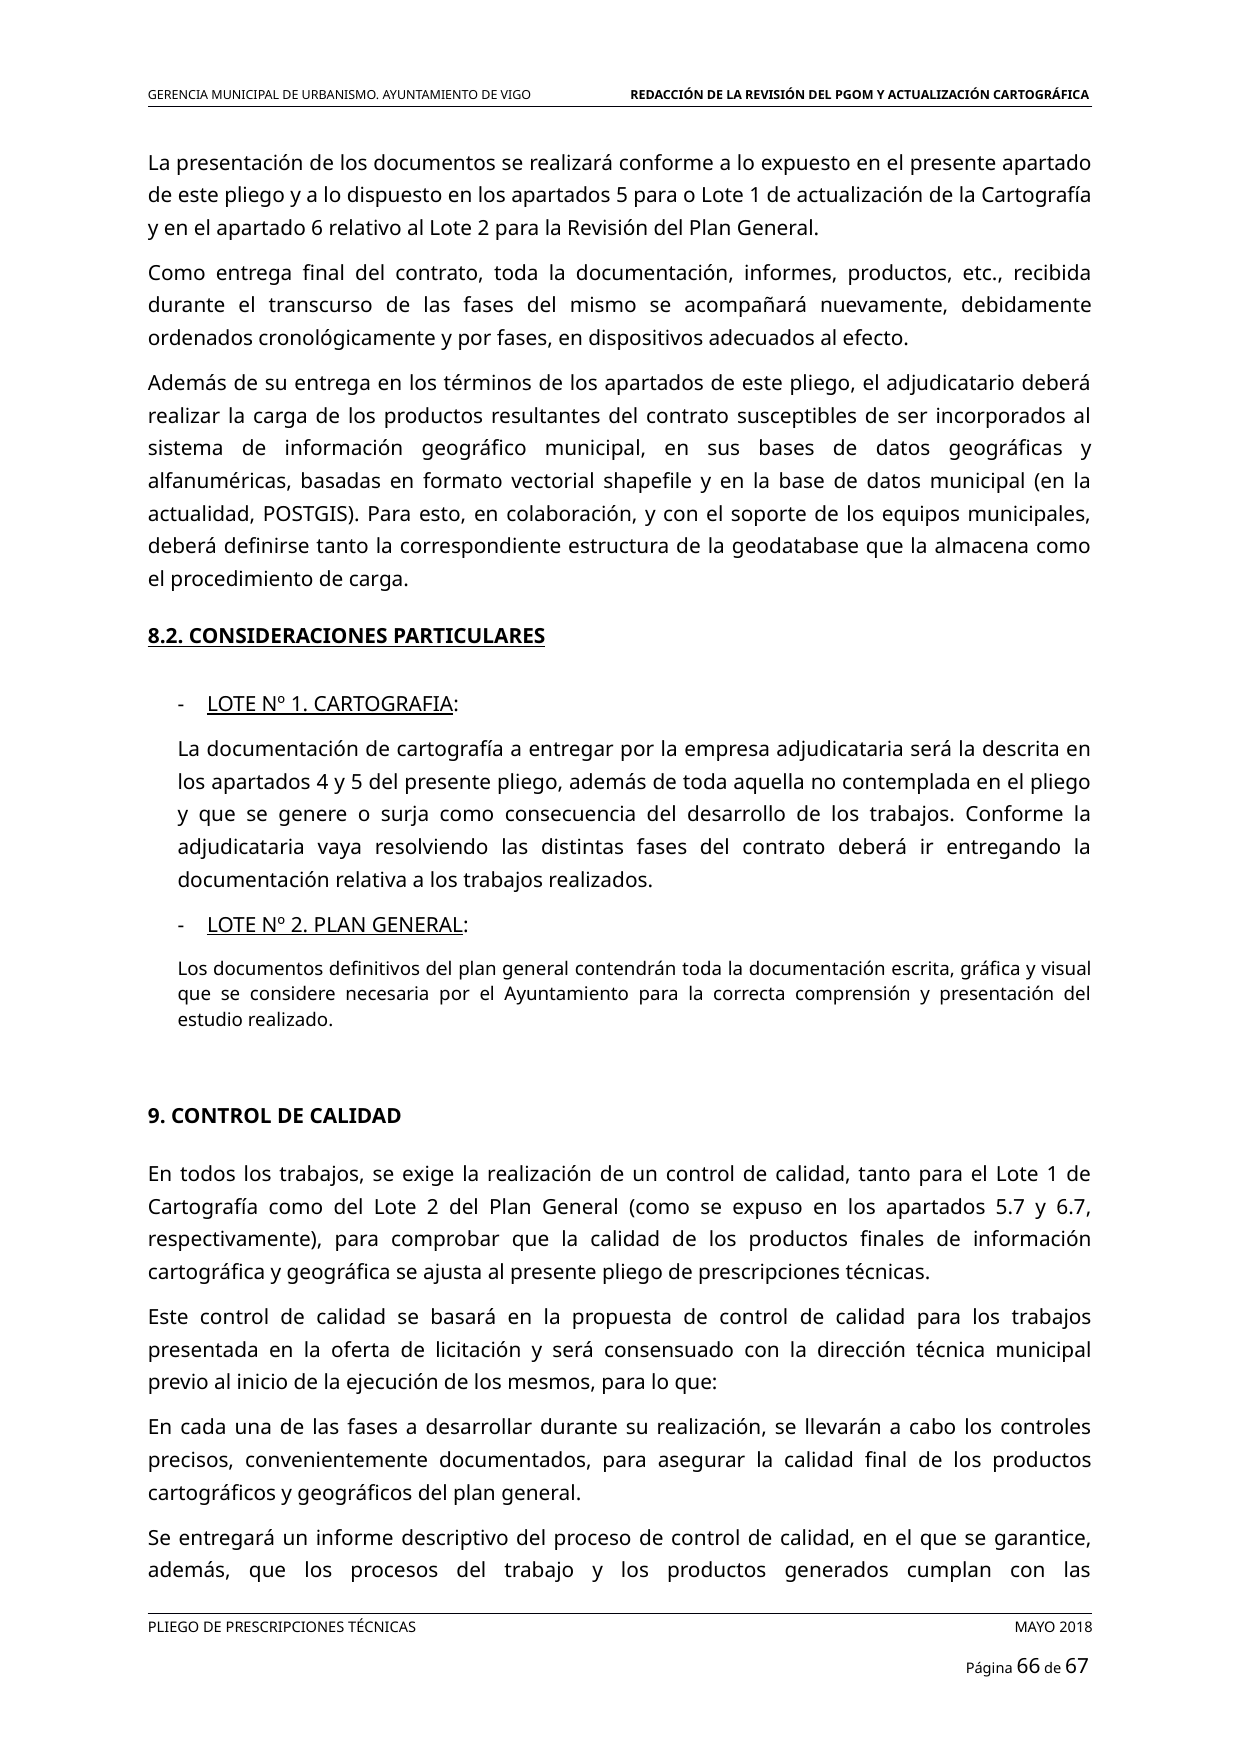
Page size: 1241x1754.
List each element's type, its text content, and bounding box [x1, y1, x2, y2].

list LOTE Nº 2. PLAN GENERAL: [177, 910, 1092, 938]
list LOTE Nº 1. CARTOGRAFIA: [177, 689, 1092, 718]
text En todos los trabajos, se exige la realización de un control de calidad, tanto para el Lote 1 de Cartografía como del Lote 2 del Plan General (como se expuso en los apartados 5.7 y 6.7, respectivamente), para comprobar que la calidad de los productos finales de información cartográfica y geográfica se ajusta al presente pliego de prescripciones técnicas. [148, 1159, 1092, 1285]
text La documentación de cartografía a entregar por la empresa adjudicataria será la descrita en los apartados 4 y 5 del presente pliego, además de toda aquella no contemplada en el pliego y que se genere o surja como consecuencia del desarrollo de los trabajos. Conforme la adjudicataria vaya resolviendo las distintas fases del contrato deberá ir entregando la documentación relativa a los trabajos realizados. [177, 734, 1092, 893]
text La presentación de los documentos se realizará conforme a lo expuesto en el presente apartado de este pliego y a lo dispuesto en los apartados 5 para o Lote 1 de actualización de la Cartografía y en el apartado 6 relativo al Lote 2 para la Revisión del Plan General. [148, 148, 1092, 241]
text Este control de calidad se basará en la propuesta de control de calidad para los trabajos presentada en la oferta de licitación y será consensuado con la dirección técnica municipal previo al inicio de la ejecución de los mesmos, para lo que: [148, 1302, 1092, 1396]
subtitle 9. CONTROL DE CALIDAD [148, 1102, 1092, 1130]
text En cada una de las fases a desarrollar durante su realización, se llevarán a cabo los controles precisos, convenientemente documentados, para asegurar la calidad final de los productos cartográficos y geográficos del plan general. [148, 1412, 1092, 1506]
text Los documentos definitivos del plan general contendrán toda la documentación escrita, gráfica y visual que se considere necesaria por el Ayuntamiento para la correcta comprensión y presentación del estudio realizado. [177, 955, 1092, 1031]
text Se entregará un informe descriptivo del proceso de control de calidad, en el que se garantice, además, que los procesos del trabajo y los productos generados cumplan con las [148, 1523, 1092, 1584]
text Como entrega final del contrato, toda la documentación, informes, productos, etc., recibida durante el transcurso de las fases del mismo se acompañará nuevamente, debidamente ordenados cronológicamente y por fases, en dispositivos adecuados al efecto. [148, 258, 1092, 352]
text Además de su entrega en los términos de los apartados de este pliego, el adjudicatario deberá realizar la carga de los productos resultantes del contrato susceptibles de ser incorporados al sistema de información geográfico municipal, en sus bases de datos geográficas y alfanuméricas, basadas en formato vectorial shapefile y en la base de datos municipal (en la actualidad, POSTGIS). Para esto, en colaboración, y con el soporte de los equipos municipales, deberá definirse tanto la correspondiente estructura de la geodatabase que la almacena como el procedimiento de carga. [148, 368, 1092, 592]
subtitle 8.2. CONSIDERACIONES PARTICULARES [148, 622, 1092, 650]
